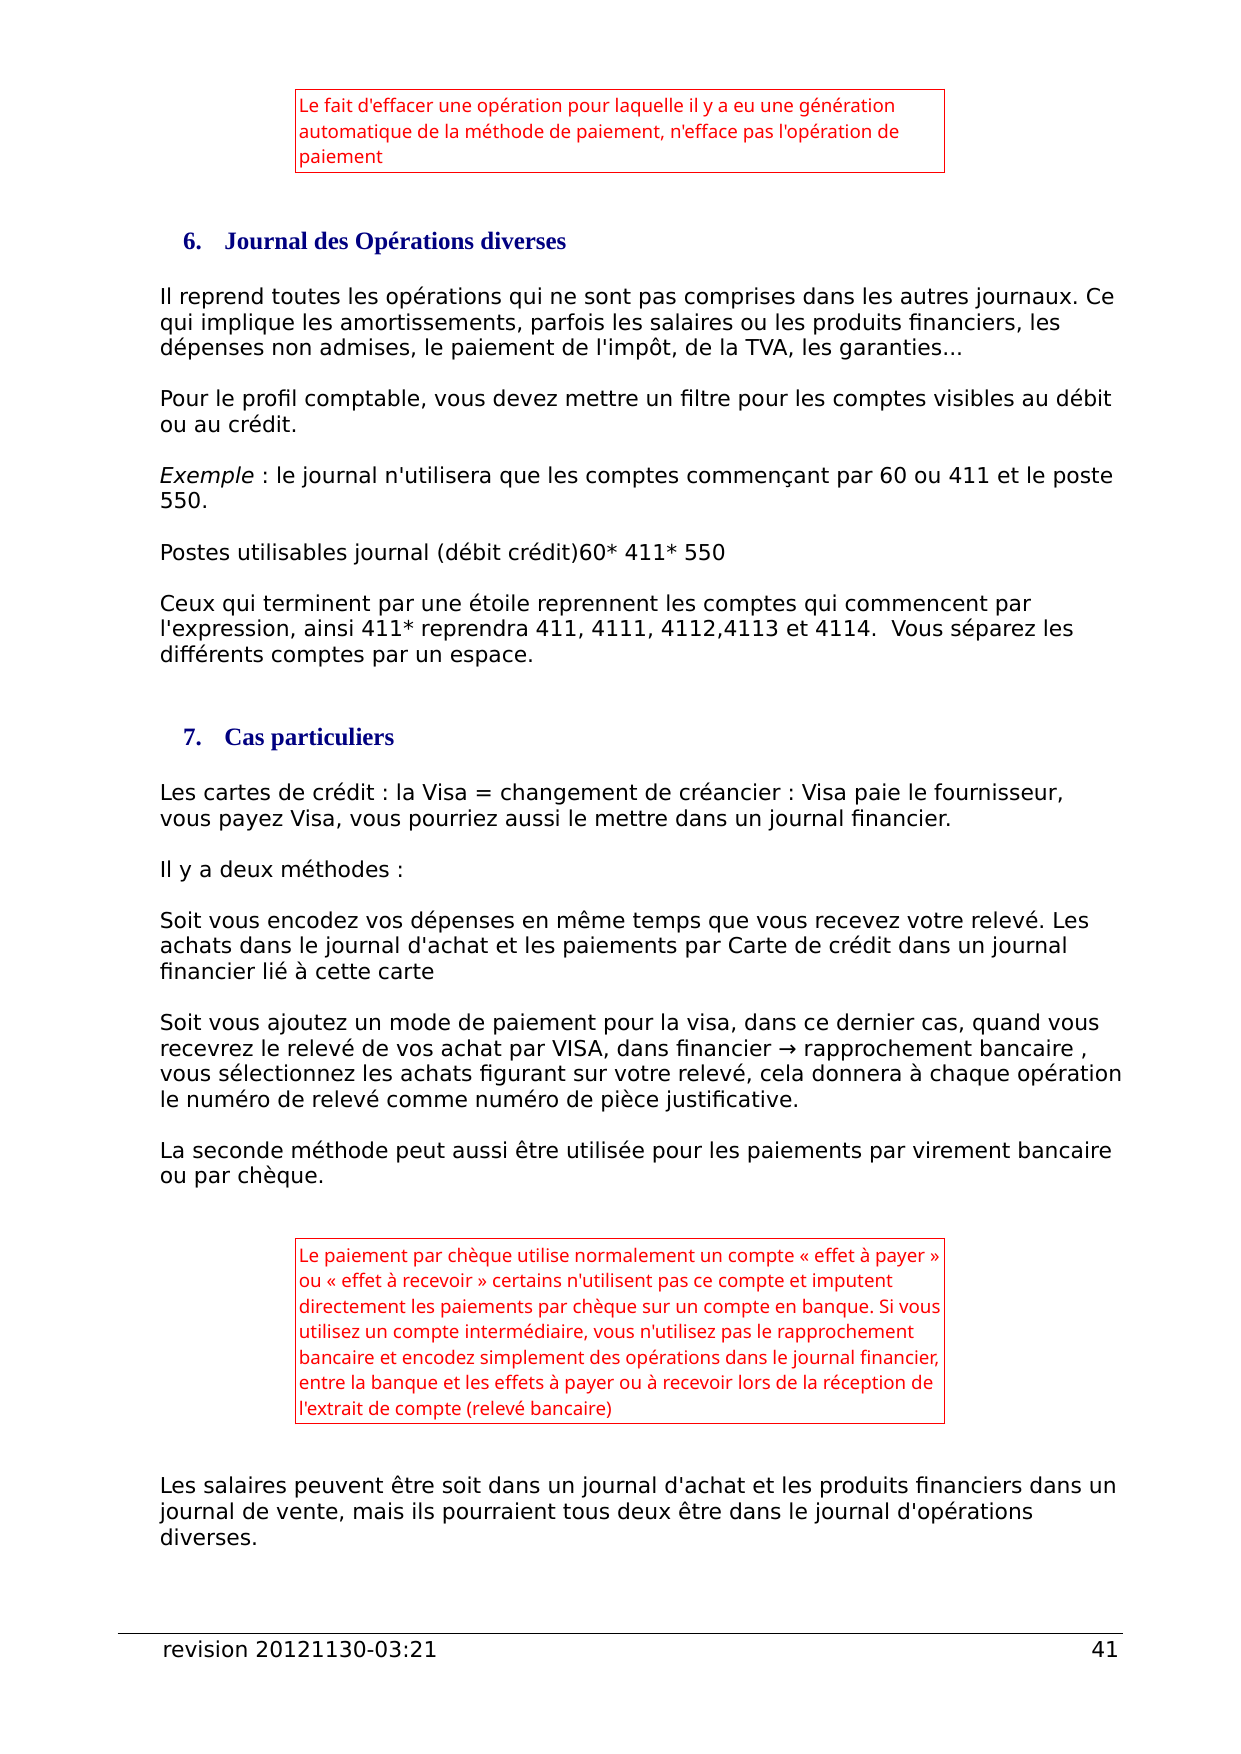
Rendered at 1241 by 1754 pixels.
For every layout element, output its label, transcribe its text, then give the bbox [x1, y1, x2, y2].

text Soit vous ajoutez un mode de paiement pour la visa, dans ce dernier cas, quand vous recevrez le relevé de vos achat par VISA, dans financier → rapprochement bancaire , vous sélectionnez les achats figurant sur votre relevé, cela donnera à chaque opération le numéro de relevé comme numéro de pièce justificative. [159, 1010, 1123, 1112]
subtitle Journal des Opérations diverses [177, 226, 1123, 255]
text Pour le profil comptable, vous devez mettre un filtre pour les comptes visibles au débit ou au crédit. [159, 386, 1123, 437]
text Exemple : le journal n'utilisera que les comptes commençant par 60 ou 411 et le poste 550. [159, 463, 1123, 514]
text Ceux qui terminent par une étoile reprennent les comptes qui commencent par l'expression, ainsi 411* reprendra 411, 4111, 4112,4113 et 4114. Vous séparez les différents comptes par un espace. [159, 591, 1123, 667]
text Les cartes de crédit : la Visa = changement de créancier : Visa paie le fournisseur, vous payez Visa, vous pourriez aussi le mettre dans un journal financier. [159, 780, 1123, 831]
text Il reprend toutes les opérations qui ne sont pas comprises dans les autres journaux. Ce qui implique les amortissements, parfois les salaires ou les produits financiers, les dépenses non admises, le paiement de l'impôt, de la TVA, les garanties... [159, 284, 1123, 361]
text Soit vous encodez vos dépenses en même temps que vous recevez votre relevé. Les achats dans le journal d'achat et les paiements par Carte de crédit dans un journal financier lié à cette carte [159, 908, 1123, 984]
subtitle Cas particuliers [177, 722, 1123, 751]
text Postes utilisables journal (débit crédit)60* 411* 550 [159, 539, 1123, 565]
text Les salaires peuvent être soit dans un journal d'achat et les produits financiers dans un journal de vente, mais ils pourraient tous deux être dans le journal d'opérations diverses. [159, 1474, 1123, 1550]
text Le fait d'effacer une opération pour laquelle il y a eu une génération automatique de la méthode de paiement, n'efface pas l'opération de paiement [296, 90, 944, 172]
text Il y a deux méthodes : [159, 857, 1123, 882]
text Le paiement par chèque utilise normalement un compte « effet à payer » ou « effet à recevoir » certains n'utilisent pas ce compte et imputent directement les paiements par chèque sur un compte en banque. Si vous utilisez un compte intermédiaire, vous n'utilisez pas le rapprochement bancaire et encodez simplement des opérations dans le journal financier, entre la banque et les effets à payer ou à recevoir lors de la réception de l'extrait de compte (relevé bancaire) [296, 1239, 944, 1423]
text La seconde méthode peut aussi être utilisée pour les paiements par virement bancaire ou par chèque. [159, 1138, 1123, 1189]
